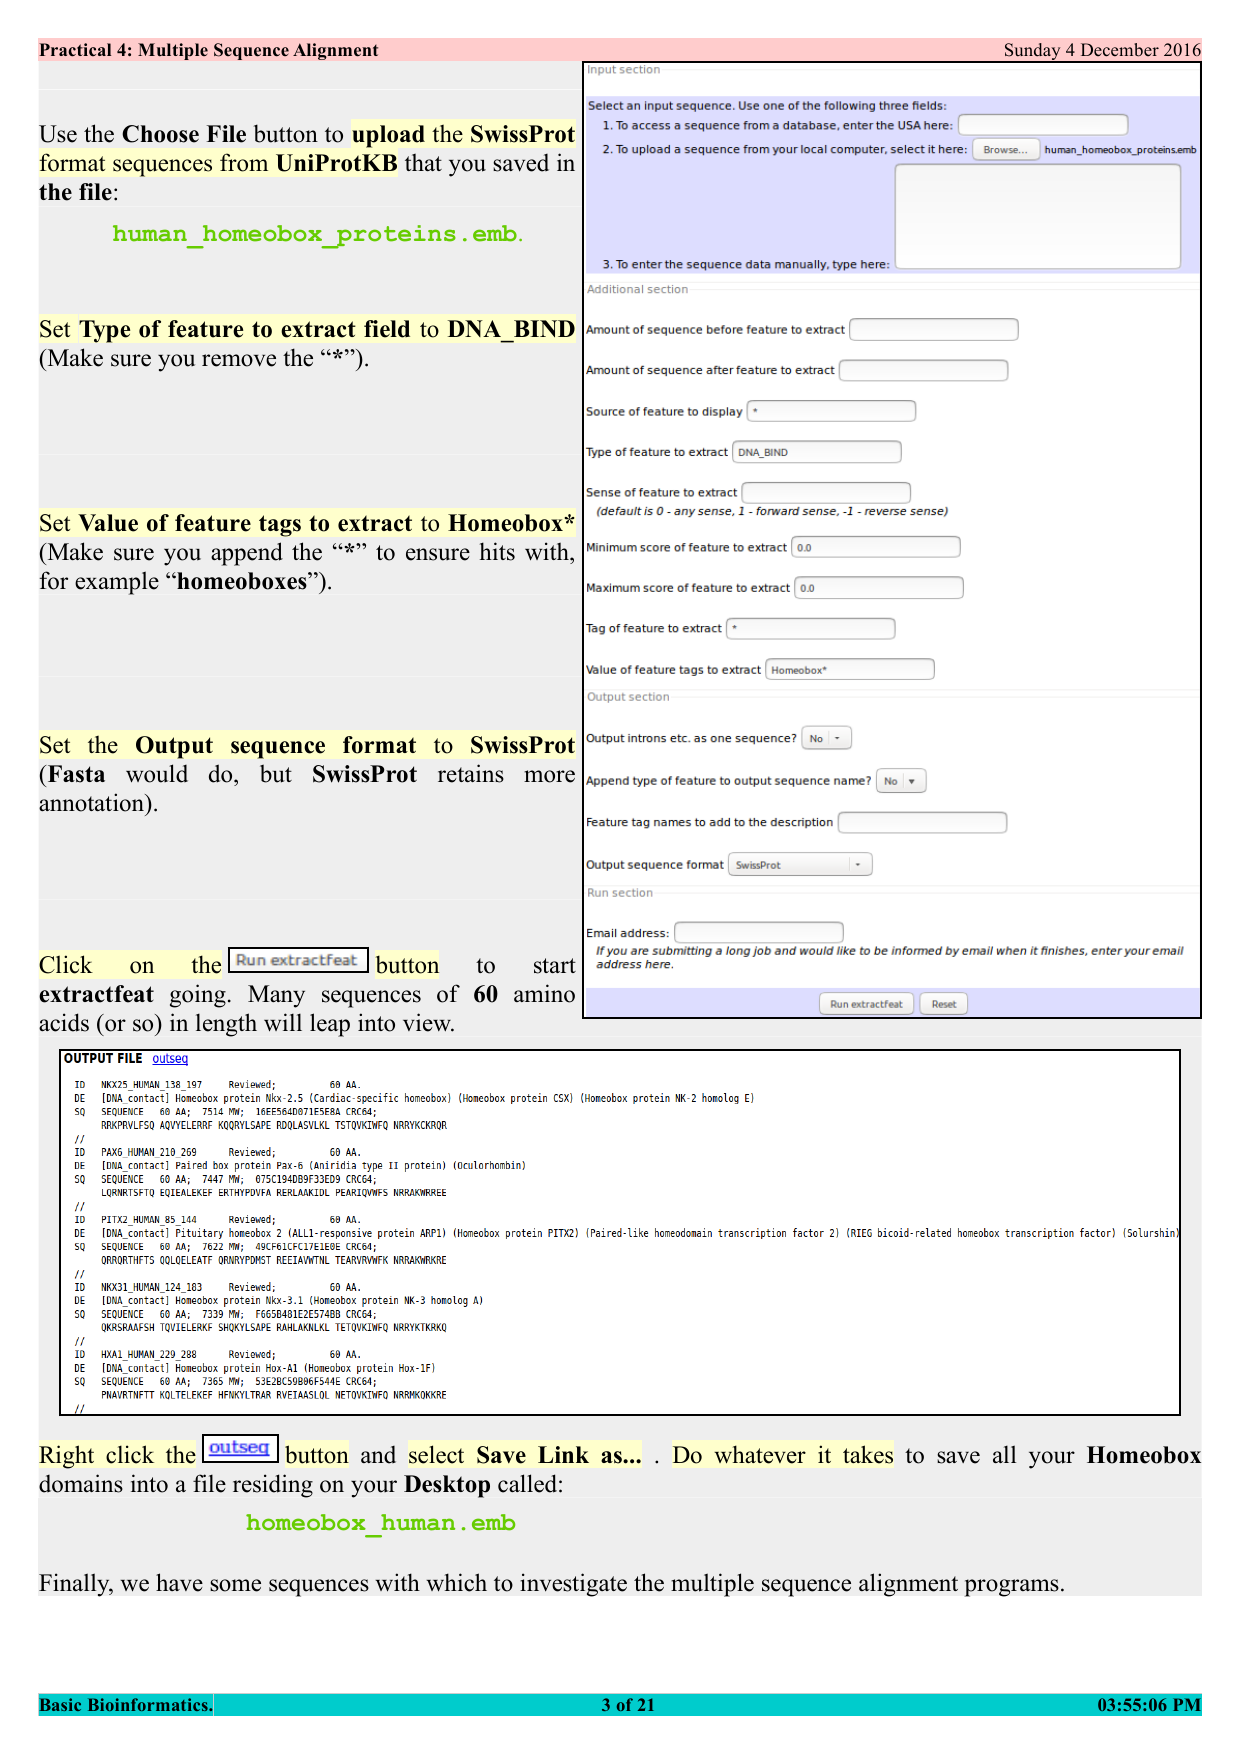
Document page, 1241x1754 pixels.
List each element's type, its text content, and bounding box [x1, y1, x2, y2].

text Set Type of feature to extract field to DNA_BIND (Make sure you remove the “*”). [38, 314, 582, 372]
text human_homeobox_proteins.emb. [38, 218, 582, 249]
picture [230, 949, 367, 971]
picture [204, 1436, 277, 1461]
text Right click thebutton and select Save Link as... . Do whatever it takes to save all your Homeobox domains into a file residing on your Desktop called: [38, 1084, 1202, 1498]
text Click on thebutton to start extractfeat going. Many sequences of 60 amino acids (or so) in length will leap into view. [38, 947, 1202, 1037]
text Set the Output sequence format to SwissProt (Fasta would do, but SwissProt retains more annotation). [38, 730, 582, 817]
picture [584, 63, 1200, 1017]
picture [61, 1051, 1179, 1414]
text Use the Choose File button to upload the SwissProt format sequences from UniProtKB that you saved in the file: [38, 119, 582, 206]
text homeobox_human.emb [38, 1509, 1202, 1538]
text Finally, we have some sequences with which to investigate the multiple sequence alignment programs. [38, 1567, 1202, 1596]
text Set Value of feature tags to extract to Homeobox* (Make sure you append the “*” to ensure hits with, for example “homeoboxes”). [38, 507, 582, 595]
